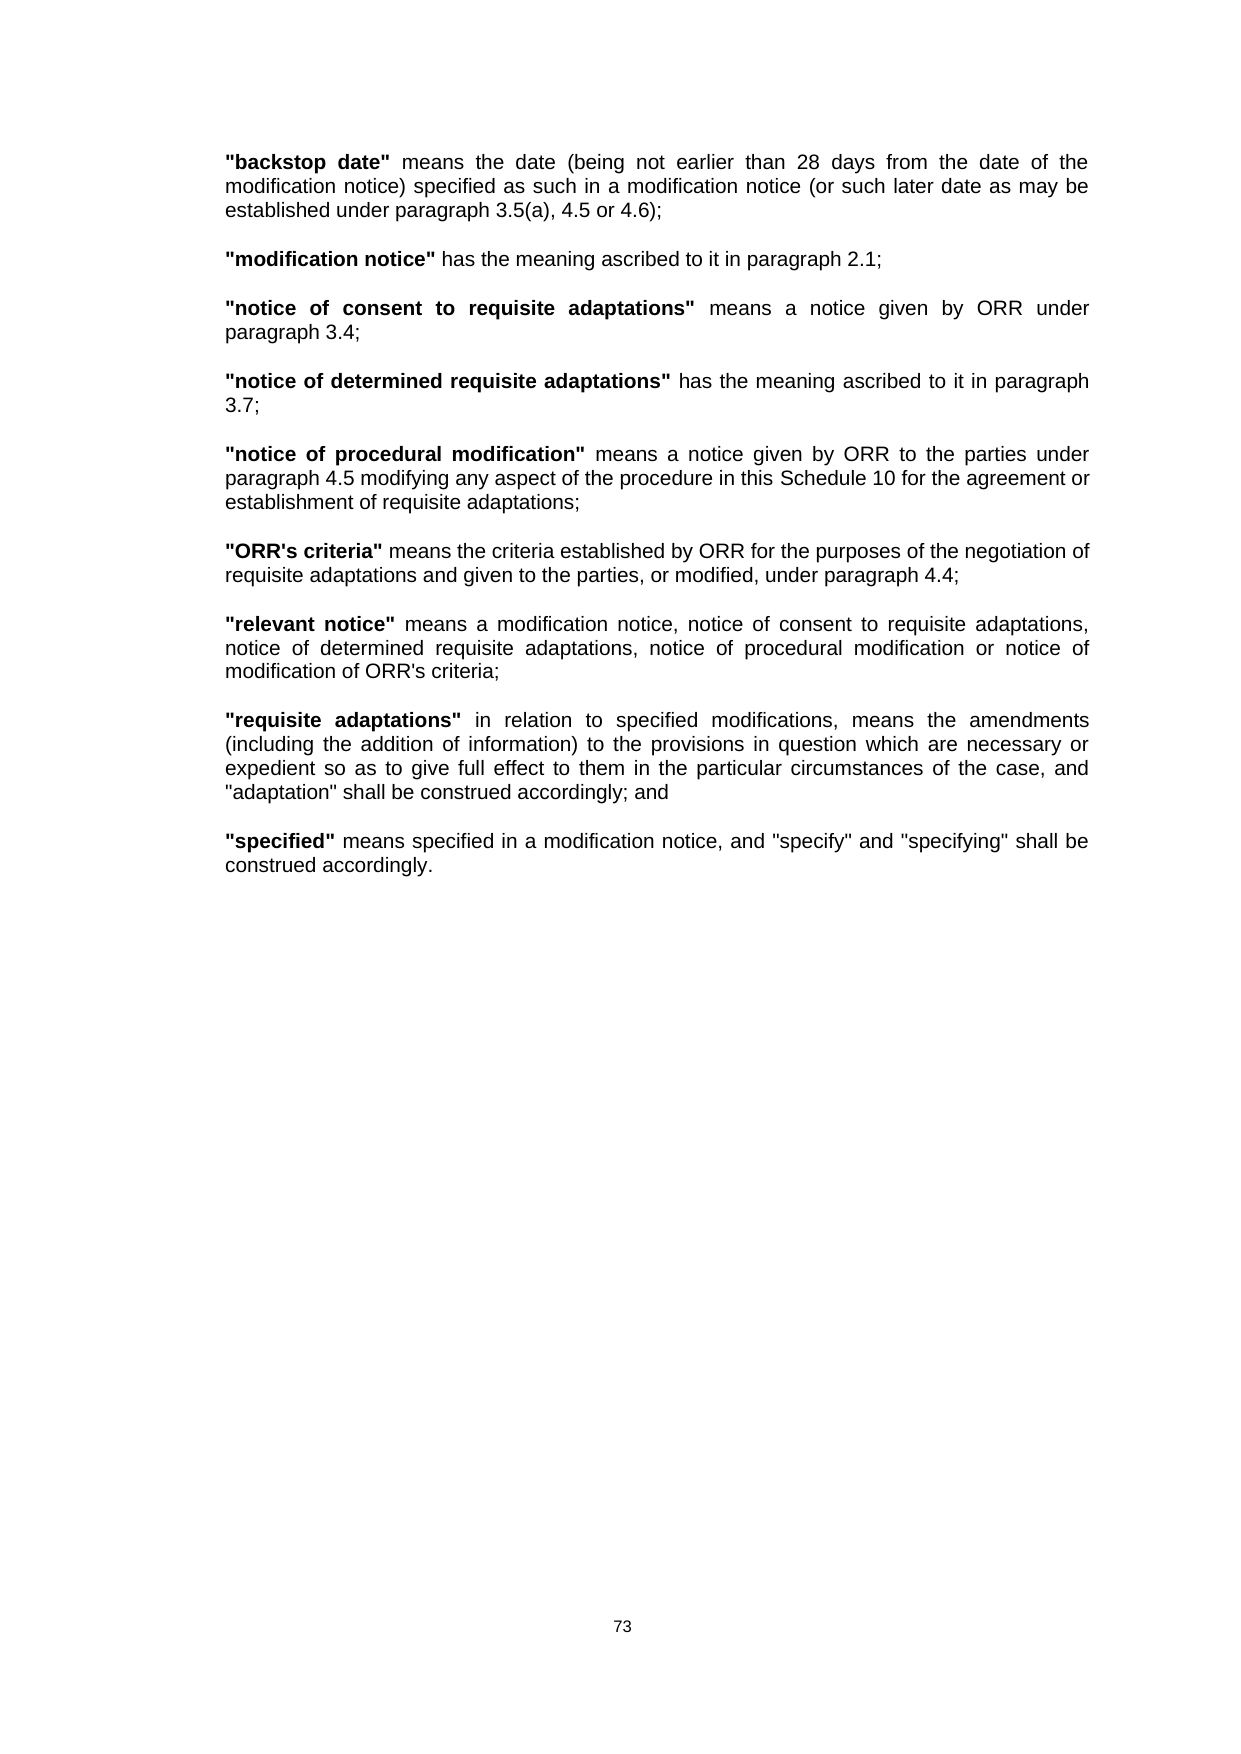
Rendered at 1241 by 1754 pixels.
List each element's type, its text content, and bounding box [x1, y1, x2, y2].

text "notice of determined requisite adaptations" has the meaning ascribed to it in paragraph 3.7; [225, 369, 1090, 417]
text "requisite adaptations" in relation to specified modifications, means the amendments (including the addition of information) to the provisions in question which are necessary or expedient so as to give full effect to them in the particular circumstances of the case, and "adaptation" shall be construed accordingly; and [225, 708, 1090, 804]
text "backstop date" means the date (being not earlier than 28 days from the date of the modification notice) specified as such in a modification notice (or such later date as may be established under paragraph 3.5(a), 4.5 or 4.6); [225, 150, 1090, 222]
text "modification notice" has the meaning ascribed to it in paragraph 2.1; [225, 247, 1090, 271]
text "ORR's criteria" means the criteria established by ORR for the purposes of the negotiation of requisite adaptations and given to the parties, or modified, under paragraph 4.4; [225, 538, 1090, 586]
text "notice of procedural modification" means a notice given by ORR to the parties under paragraph 4.5 modifying any aspect of the procedure in this Schedule 10 for the agreement or establishment of requisite adaptations; [225, 442, 1090, 513]
text "relevant notice" means a modification notice, notice of consent to requisite adaptations, notice of determined requisite adaptations, notice of procedural modification or notice of modification of ORR's criteria; [225, 611, 1090, 683]
text "specified" means specified in a modification notice, and "specify" and "specifying" shall be construed accordingly. [225, 829, 1090, 877]
text "notice of consent to requisite adaptations" means a notice given by ORR under paragraph 3.4; [225, 296, 1090, 344]
